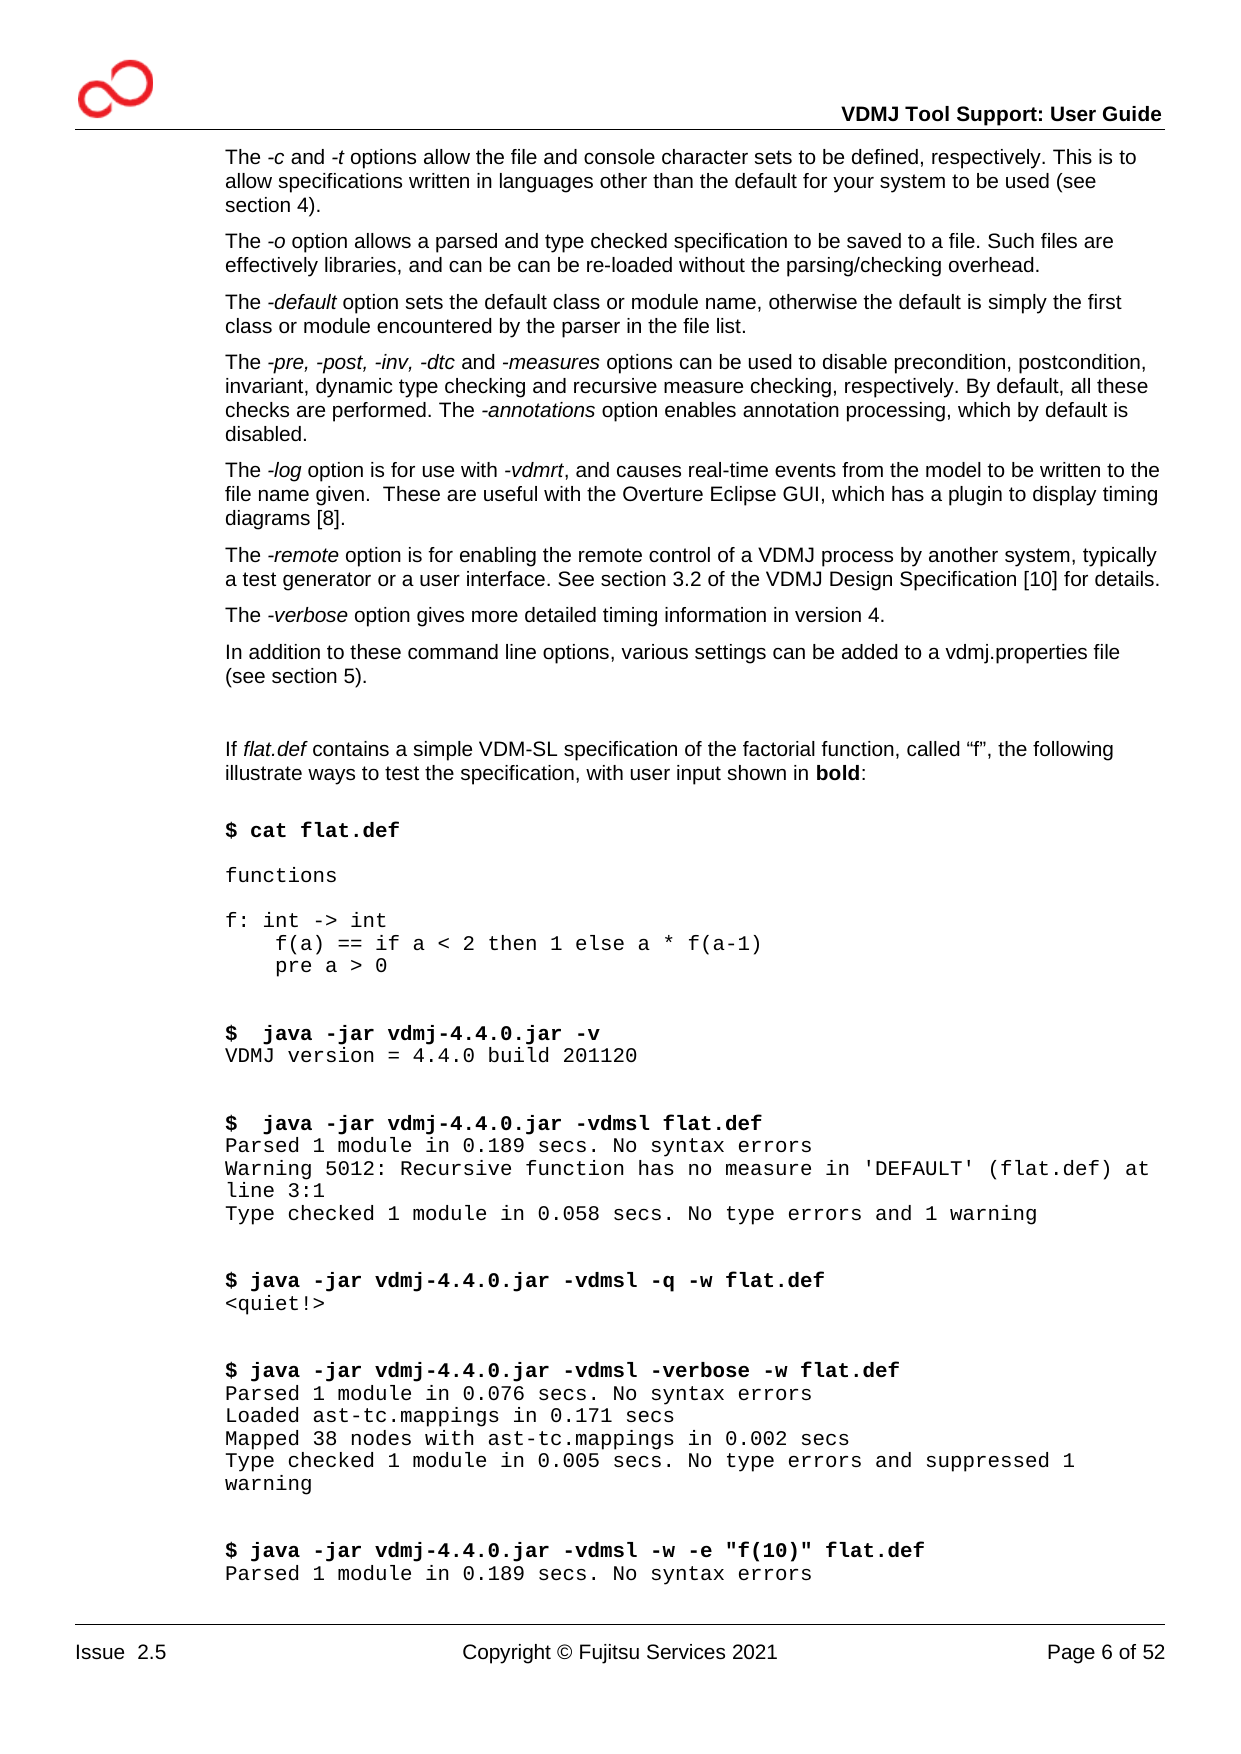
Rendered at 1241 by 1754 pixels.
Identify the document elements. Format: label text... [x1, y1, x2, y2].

text f(a) == if a < 2 then 1 else a * f(a-1) [225, 932, 1165, 955]
text The -pre, -post, -inv, -dtc and -measures options can be used to disable precondition, postcondition, invariant, dynamic type checking and recursive measure checking, respectively. By default, all these checks are performed. The -annotations option enables annotation processing, which by default is disabled. [225, 350, 1165, 446]
text <quiet!> [225, 1292, 1165, 1315]
text $ cat flat.def [225, 820, 1165, 842]
text $ java -jar vdmj-4.4.0.jar -v [225, 1022, 1165, 1045]
text In addition to these command line options, various settings can be added to a vdmj.properties file (see section 5). [225, 640, 1165, 688]
text pre a > 0 [225, 955, 1165, 977]
text functions [225, 865, 1165, 887]
text $ java -jar vdmj-4.4.0.jar -vdmsl -w -e "f(10)" flat.def [225, 1540, 1165, 1562]
text Parsed 1 module in 0.189 secs. No syntax errors [225, 1135, 1165, 1157]
text VDMJ version = 4.4.0 build 201120 [225, 1045, 1165, 1067]
text Loaded ast-tc.mappings in 0.171 secs [225, 1405, 1165, 1427]
picture [78, 52, 153, 128]
text The -verbose option gives more detailed timing information in version 4. [225, 603, 1165, 627]
text The -default option sets the default class or module name, otherwise the default is simply the first class or module encountered by the parser in the file list. [225, 290, 1165, 338]
text $ java -jar vdmj-4.4.0.jar -vdmsl -q -w flat.def [225, 1270, 1165, 1292]
text The -c and -t options allow the file and console character sets to be defined, respectively. This is to allow specifications written in languages other than the default for your system to be used (see section 4). [225, 145, 1165, 217]
text f: int -> int [225, 910, 1165, 932]
text Mapped 38 nodes with ast-tc.mappings in 0.002 secs [225, 1427, 1165, 1450]
text Warning 5012: Recursive function has no measure in 'DEFAULT' (flat.def) at line 3:1 [225, 1157, 1165, 1202]
text Type checked 1 module in 0.005 secs. No type errors and suppressed 1 warning [225, 1450, 1165, 1495]
text The -log option is for use with -vdmrt, and causes real-time events from the model to be written to the file name given. These are useful with the Overture Eclipse GUI, which has a plugin to display timing diagrams [8]. [225, 459, 1165, 531]
text Type checked 1 module in 0.058 secs. No type errors and 1 warning [225, 1202, 1165, 1225]
text The -remote option is for enabling the remote control of a VDMJ process by another system, typically a test generator or a user interface. See section 3.2 of the VDMJ Design Specification [10] for details. [225, 543, 1165, 591]
text Parsed 1 module in 0.076 secs. No syntax errors [225, 1382, 1165, 1405]
text Parsed 1 module in 0.189 secs. No syntax errors [225, 1562, 1165, 1585]
text $ java -jar vdmj-4.4.0.jar -vdmsl flat.def [225, 1112, 1165, 1135]
text If flat.def contains a simple VDM-SL specification of the factorial function, called “f”, the following illustrate ways to test the specification, with user input shown in bold: [225, 737, 1165, 785]
text $ java -jar vdmj-4.4.0.jar -vdmsl -verbose -w flat.def [225, 1360, 1165, 1382]
text The -o option allows a parsed and type checked specification to be saved to a file. Such files are effectively libraries, and can be can be re-loaded without the parsing/checking overhead. [225, 229, 1165, 277]
